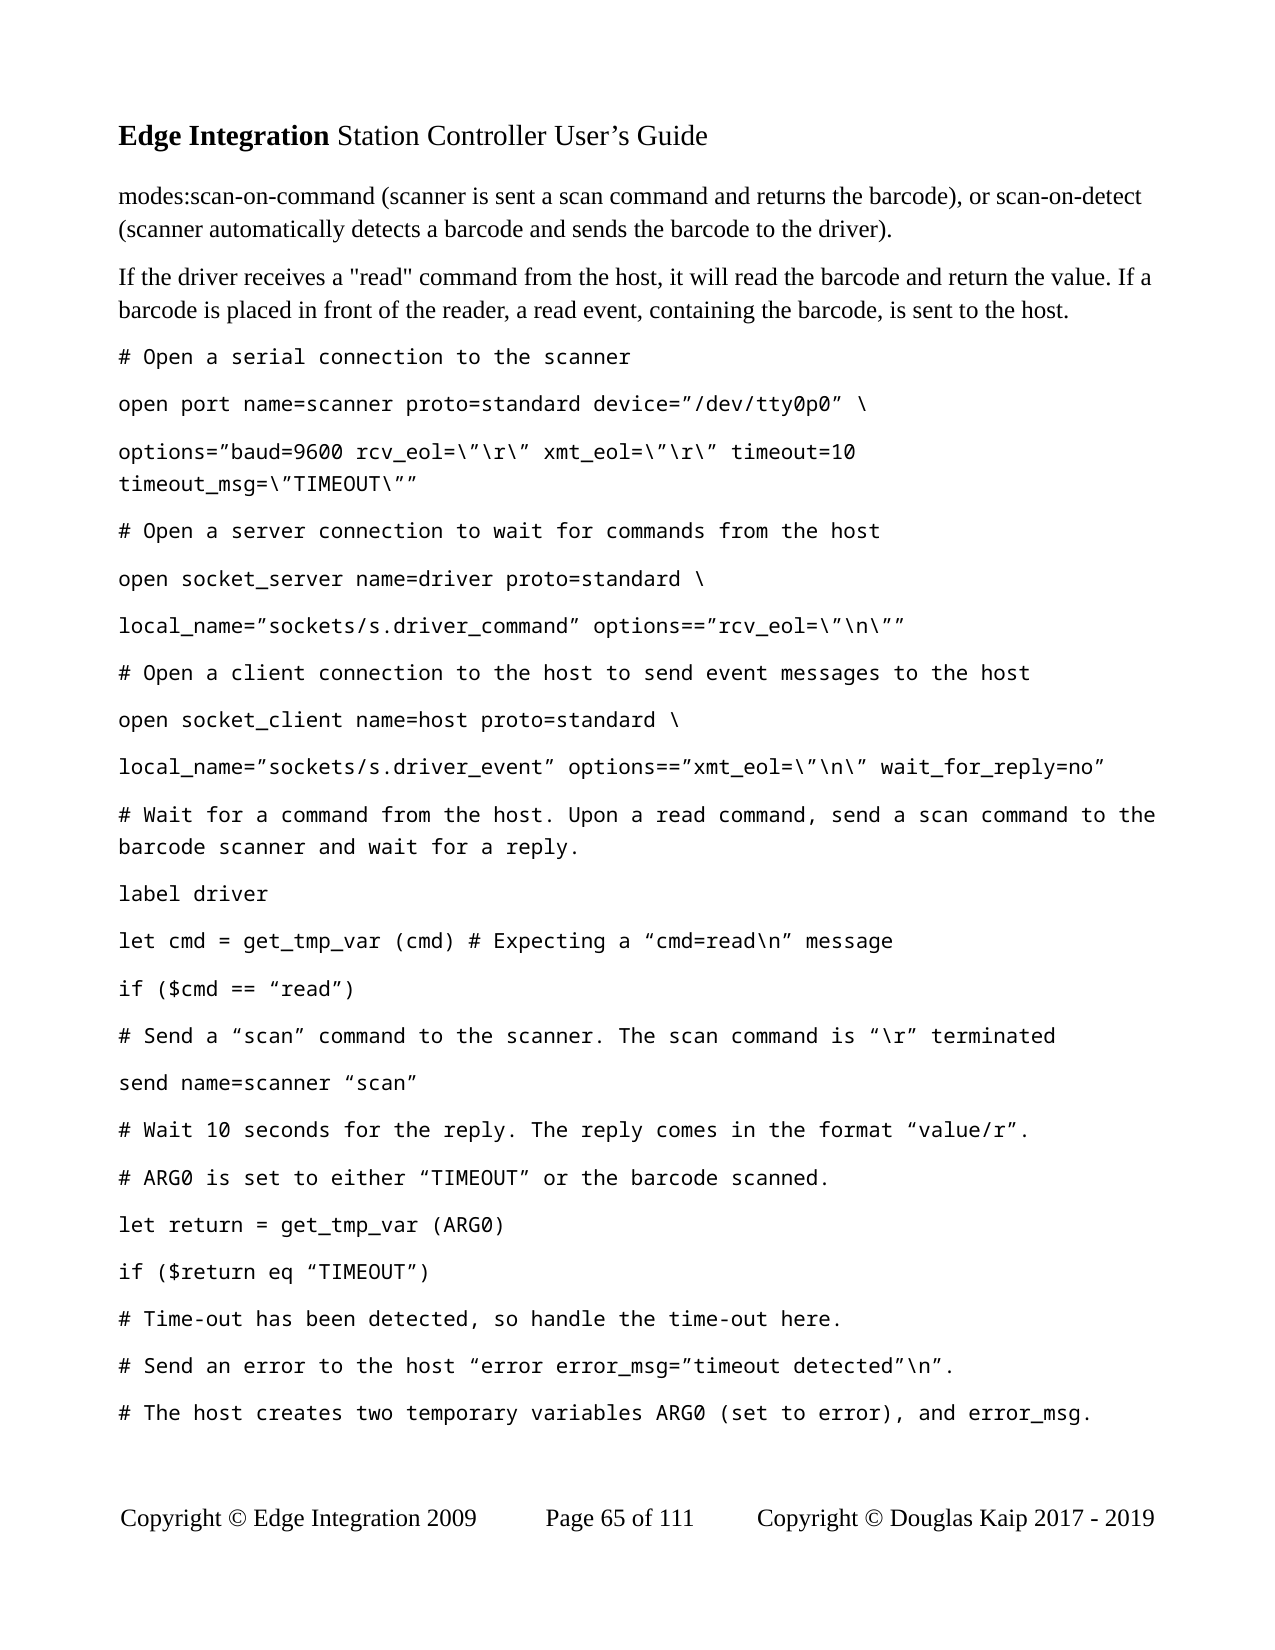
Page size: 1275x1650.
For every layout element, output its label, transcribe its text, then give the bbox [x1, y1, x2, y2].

text modes:scan-on-command (scanner is sent a scan command and returns the barcode), or scan-on-detect (scanner automatically detects a barcode and sends the barcode to the driver). [118, 181, 1157, 243]
text # ARG0 is set to either “TIMEOUT” or the barcode scanned. [118, 1163, 1157, 1191]
text local_name=”sockets/s.driver_event” options==”xmt_eol=\”\n\” wait_for_reply=no” [118, 752, 1157, 781]
text local_name=”sockets/s.driver_command” options==”rcv_eol=\”\n\”” [118, 611, 1157, 639]
text label driver [118, 879, 1157, 908]
text options=”baud=9600 rcv_eol=\”\r\” xmt_eol=\”\r\” timeout=10 timeout_msg=\”TIMEOUT\”” [118, 437, 1157, 498]
text if ($cmd == “read”) [118, 974, 1157, 1002]
text # Time-out has been detected, so handle the time-out here. [118, 1304, 1157, 1333]
text # Open a client connection to the host to send event messages to the host [118, 658, 1157, 687]
text let cmd = get_tmp_var (cmd) # Expecting a “cmd=read\n” message [118, 927, 1157, 955]
text if ($return eq “TIMEOUT”) [118, 1257, 1157, 1285]
text # Open a server connection to wait for commands from the host [118, 517, 1157, 545]
text let return = get_tmp_var (ARG0) [118, 1210, 1157, 1238]
text # Wait for a command from the host. Upon a read command, send a scan command to the barcode scanner and wait for a reply. [118, 800, 1157, 861]
text # The host creates two temporary variables ARG0 (set to error), and error_msg. [118, 1398, 1157, 1427]
text # Send a “scan” command to the scanner. The scan command is “\r” terminated [118, 1021, 1157, 1049]
text open socket_server name=driver proto=standard \ [118, 564, 1157, 592]
text # Send an error to the host “error error_msg=”timeout detected”\n”. [118, 1351, 1157, 1380]
text open socket_client name=host proto=standard \ [118, 705, 1157, 734]
text send name=scanner “scan” [118, 1068, 1157, 1097]
text # Wait 10 seconds for the reply. The reply comes in the format “value/r”. [118, 1115, 1157, 1144]
text # Open a serial connection to the scanner [118, 342, 1157, 371]
text If the driver receives a "read" command from the host, it will read the barcode and return the value. If a barcode is placed in front of the reader, a read event, containing the barcode, is sent to the host. [118, 262, 1157, 323]
text open port name=scanner proto=standard device=”/dev/tty0p0” \ [118, 389, 1157, 418]
